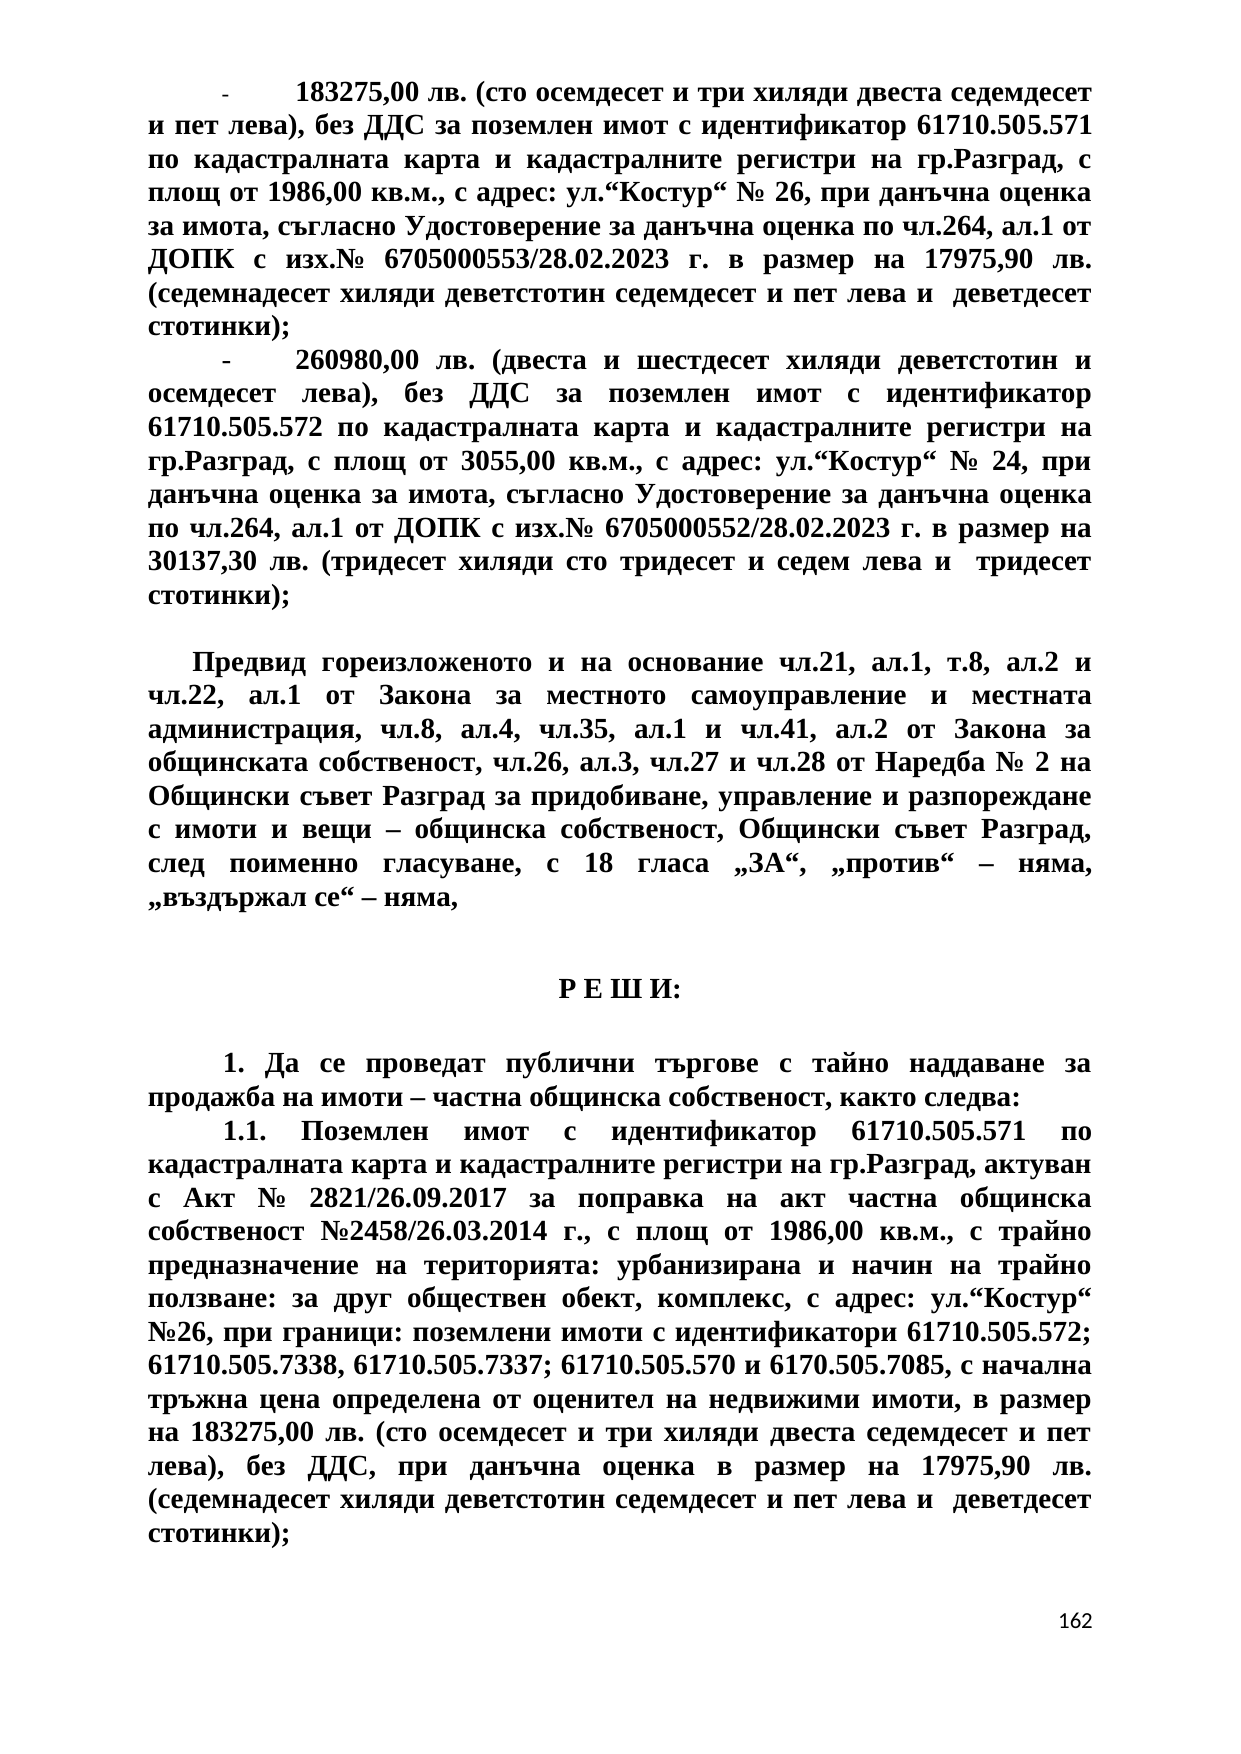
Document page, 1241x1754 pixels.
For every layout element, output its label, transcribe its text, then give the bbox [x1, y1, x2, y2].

text 1. Да се проведат публични търгове с тайно наддаване за продажба на имоти – частна общинска собственост, както следва: [148, 1046, 1093, 1113]
text 1.1. Поземлен имот с идентификатор 61710.505.571 по кадастралната карта и кадастралните регистри на гр.Разград, актуван с Акт № 2821/26.09.2017 за поправка на акт частна общинска собственост №2458/26.03.2014 г., с площ от 1986,00 кв.м., с трайно предназначение на територията: урбанизирана и начин на трайно ползване: за друг обществен обект, комплекс, с адрес: ул.“Костур“ №26, при граници: поземлени имоти с идентификатори 61710.505.572; 61710.505.7338, 61710.505.7337; 61710.505.570 и 6170.505.7085, с начална тръжна цена определена от оценител на недвижими имоти, в размер на 183275,00 лв. (сто осемдесет и три хиляди двеста седемдесет и пет лева), без ДДС, при данъчна оценка в размер на 17975,90 лв. (седемнадесет хиляди деветстотин седемдесет и пет лева и деветдесет стотинки); [148, 1113, 1093, 1549]
text Р Е Ш И: [148, 971, 1093, 1004]
text Предвид гореизложеното и на основание чл.21, ал.1, т.8, ал.2 и чл.22, ал.1 от Закона за местното самоуправление и местната администрация, чл.8, ал.4, чл.35, ал.1 и чл.41, ал.2 от Закона за общинската собственост, чл.26, ал.3, чл.27 и чл.28 от Наредба № 2 на Общински съвет Разград за придобиване, управление и разпореждане с имоти и вещи – общинска собственост, Общински съвет Разград, след поименно гласуване, с 18 гласа „ЗА“, „против“ – няма, „въздържал се“ – няма, [148, 644, 1093, 912]
list 183275,00 лв. (сто осемдесет и три хиляди двеста седемдесет и пет лева), без ДДС за поземлен имот с идентификатор 61710.505.571 по кадастралната карта и кадастралните регистри на гр.Разград, с площ от 1986,00 кв.м., с адрес: ул.“Костур“ № 26, при данъчна оценка за имота, съгласно Удостоверение за данъчна оценка по чл.264, ал.1 от ДОПК с изх.№ 6705000553/28.02.2023 г. в размер на 17975,90 лв. (седемнадесет хиляди деветстотин седемдесет и пет лева и деветдесет стотинки); [148, 74, 1093, 342]
list 260980,00 лв. (двеста и шестдесет хиляди деветстотин и осемдесет лева), без ДДС за поземлен имот с идентификатор 61710.505.572 по кадастралната карта и кадастралните регистри на гр.Разград, с площ от 3055,00 кв.м., с адрес: ул.“Костур“ № 24, при данъчна оценка за имота, съгласно Удостоверение за данъчна оценка по чл.264, ал.1 от ДОПК с изх.№ 6705000552/28.02.2023 г. в размер на 30137,30 лв. (тридесет хиляди сто тридесет и седем лева и тридесет стотинки); [148, 342, 1093, 610]
